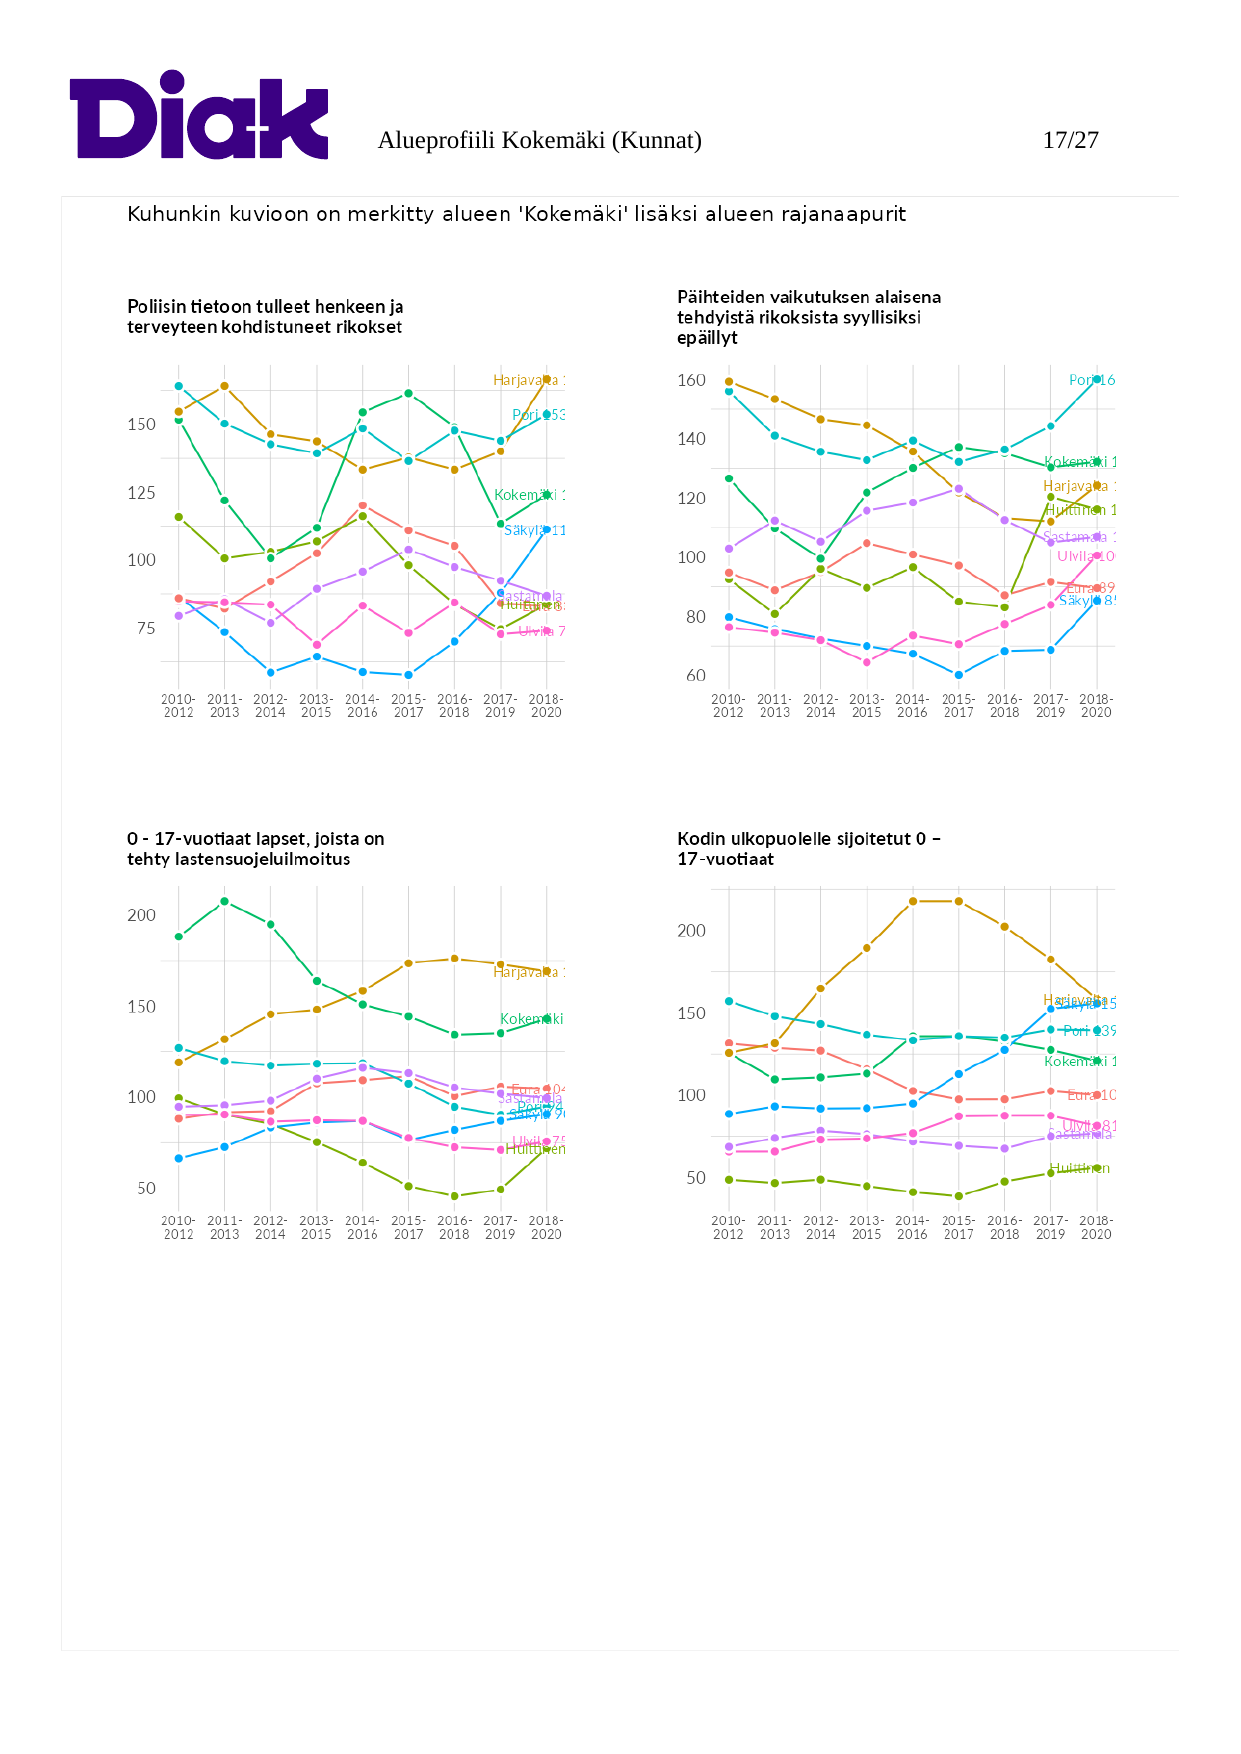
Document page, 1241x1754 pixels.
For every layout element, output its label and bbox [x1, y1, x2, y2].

picture [61, 196, 1179, 1651]
